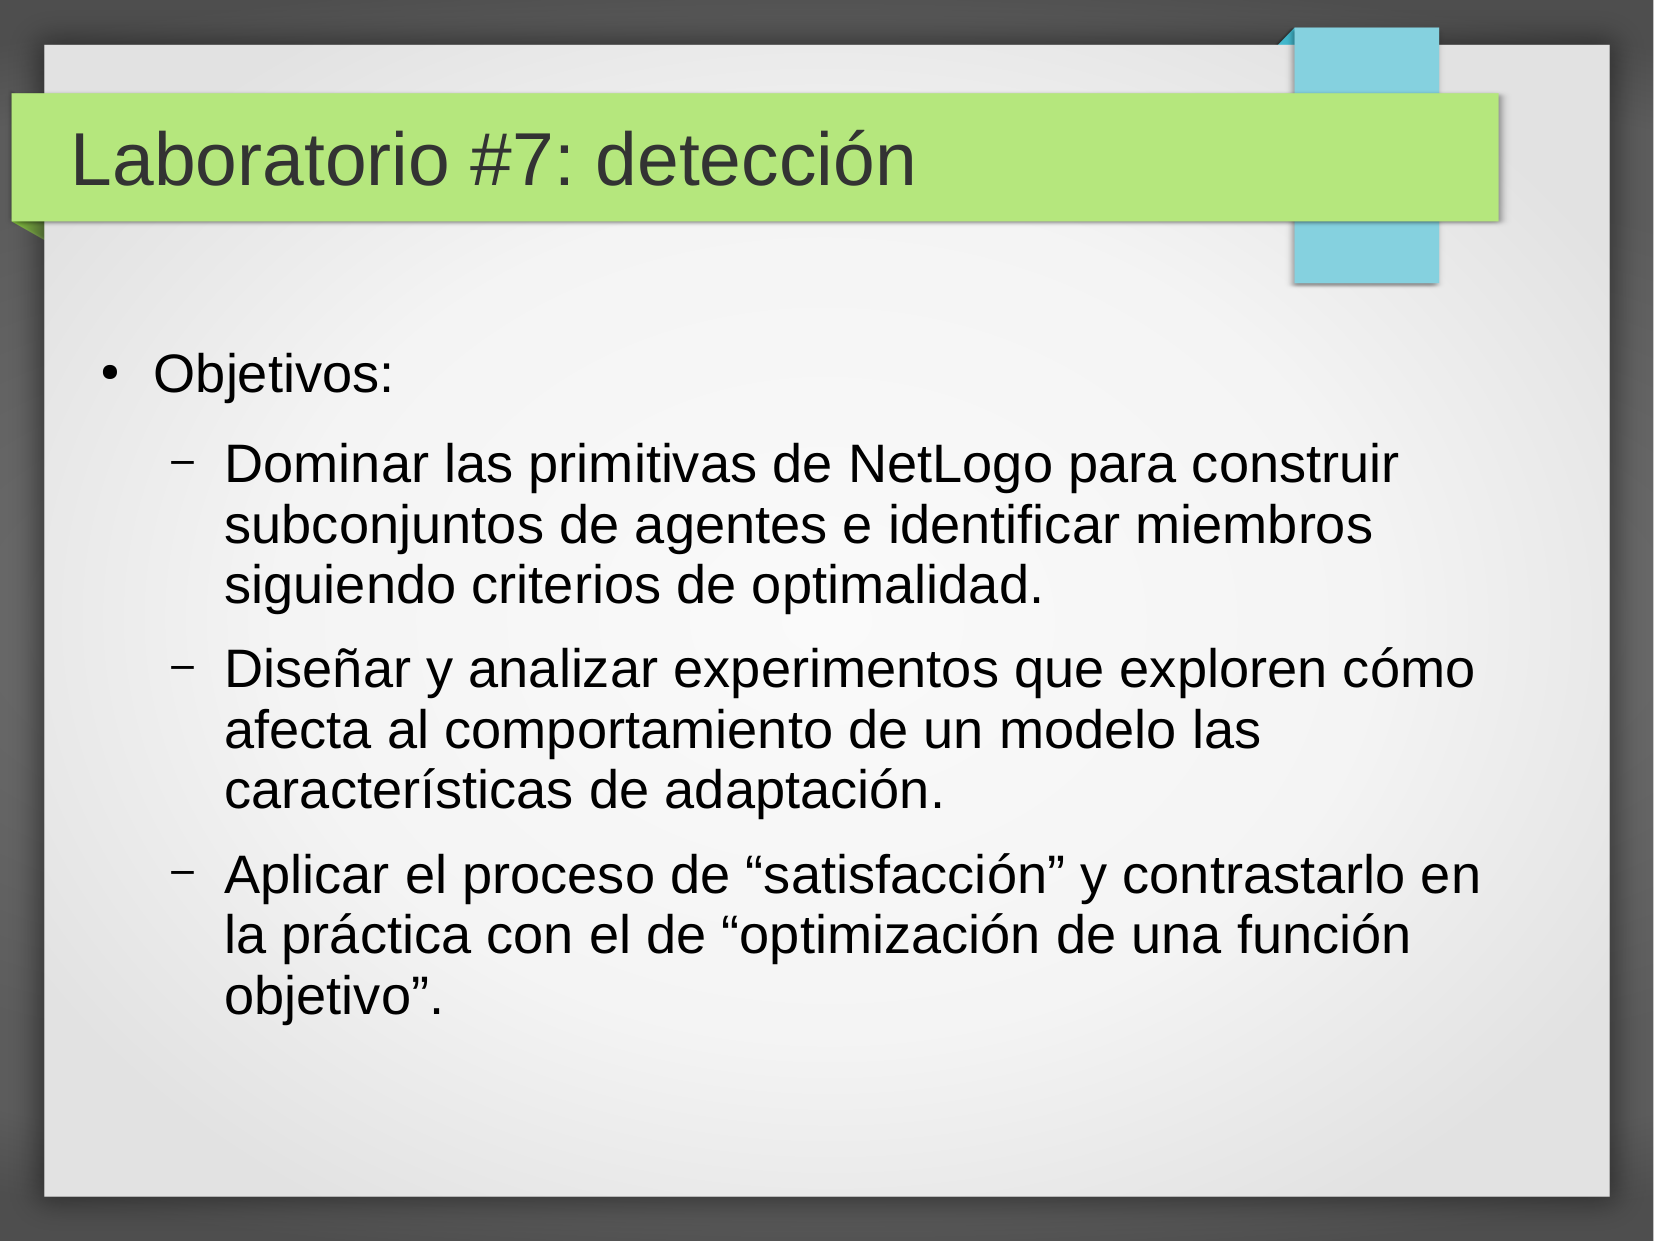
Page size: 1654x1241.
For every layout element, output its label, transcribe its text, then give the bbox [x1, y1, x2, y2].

title Laboratorio #7: detección [70, 106, 1229, 213]
picture [0, 0, 1654, 1241]
list Objetivos: Dominar las primitivas de NetLogo para construir subconjuntos de agentes e identificar miembros siguiendo criterios de optimalidad. Diseñar y analizar experimentos que exploren cómo afecta al comportamiento de un modelo las características de adaptación. Aplicar el proceso de “satisfacción” y contrastarlo en la práctica con el de “optimización de una función objetivo”. [82, 343, 1538, 1063]
